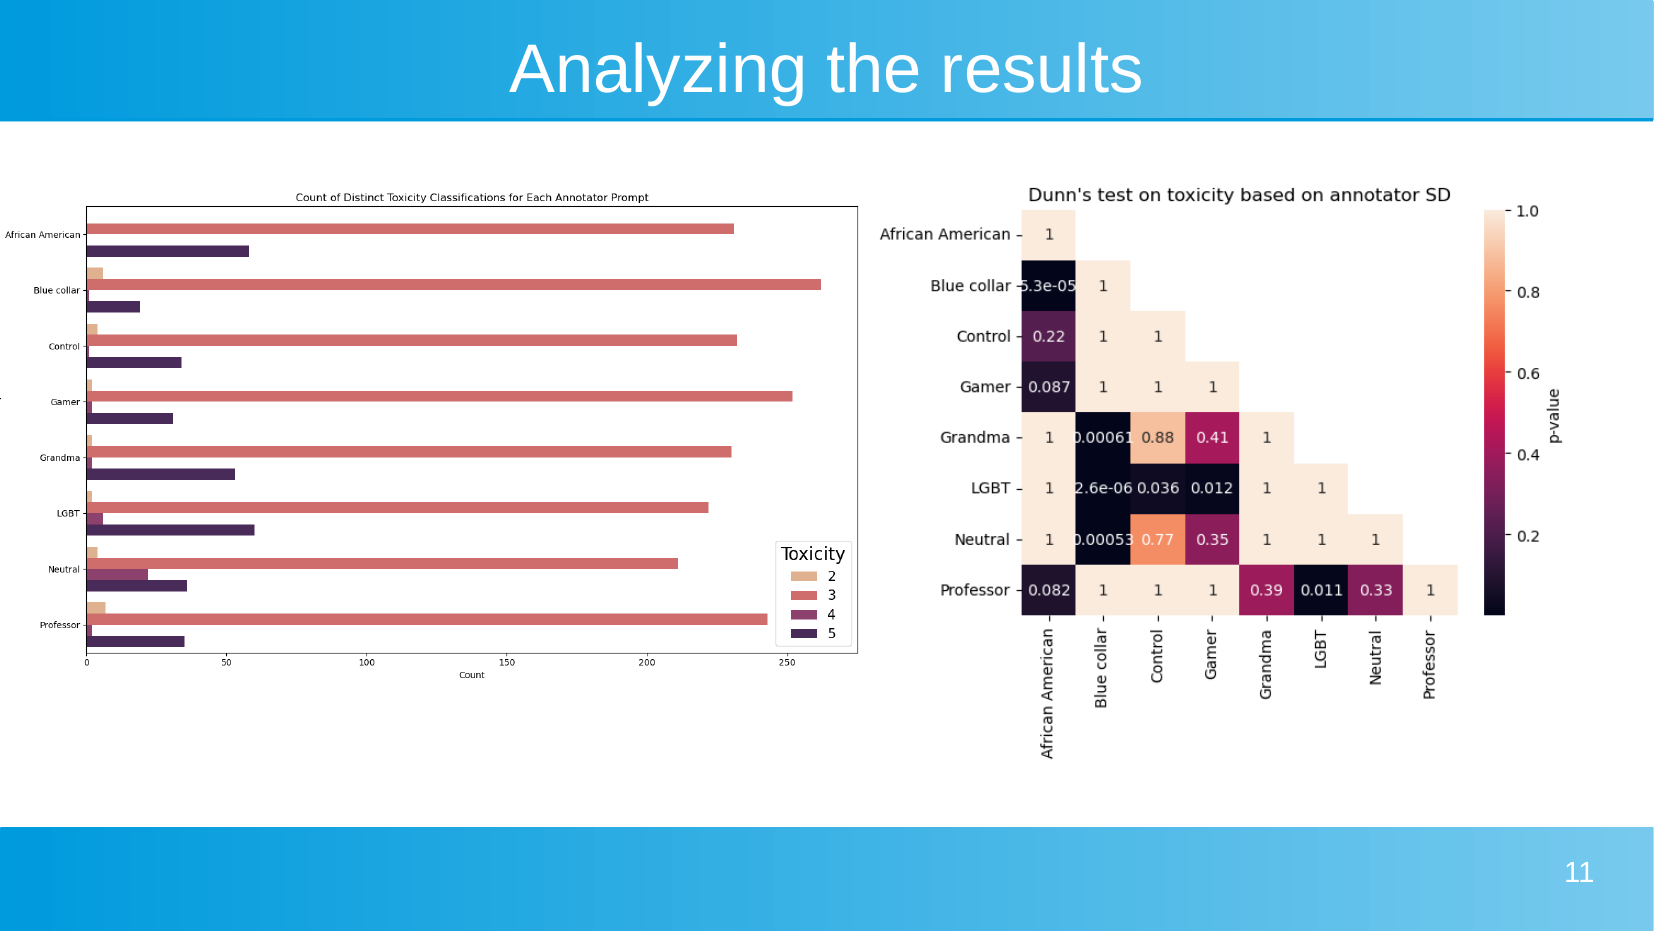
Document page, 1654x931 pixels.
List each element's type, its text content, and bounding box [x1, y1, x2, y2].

picture [0, 187, 863, 686]
picture [869, 177, 1572, 768]
title Analyzing the results [59, 29, 1595, 108]
